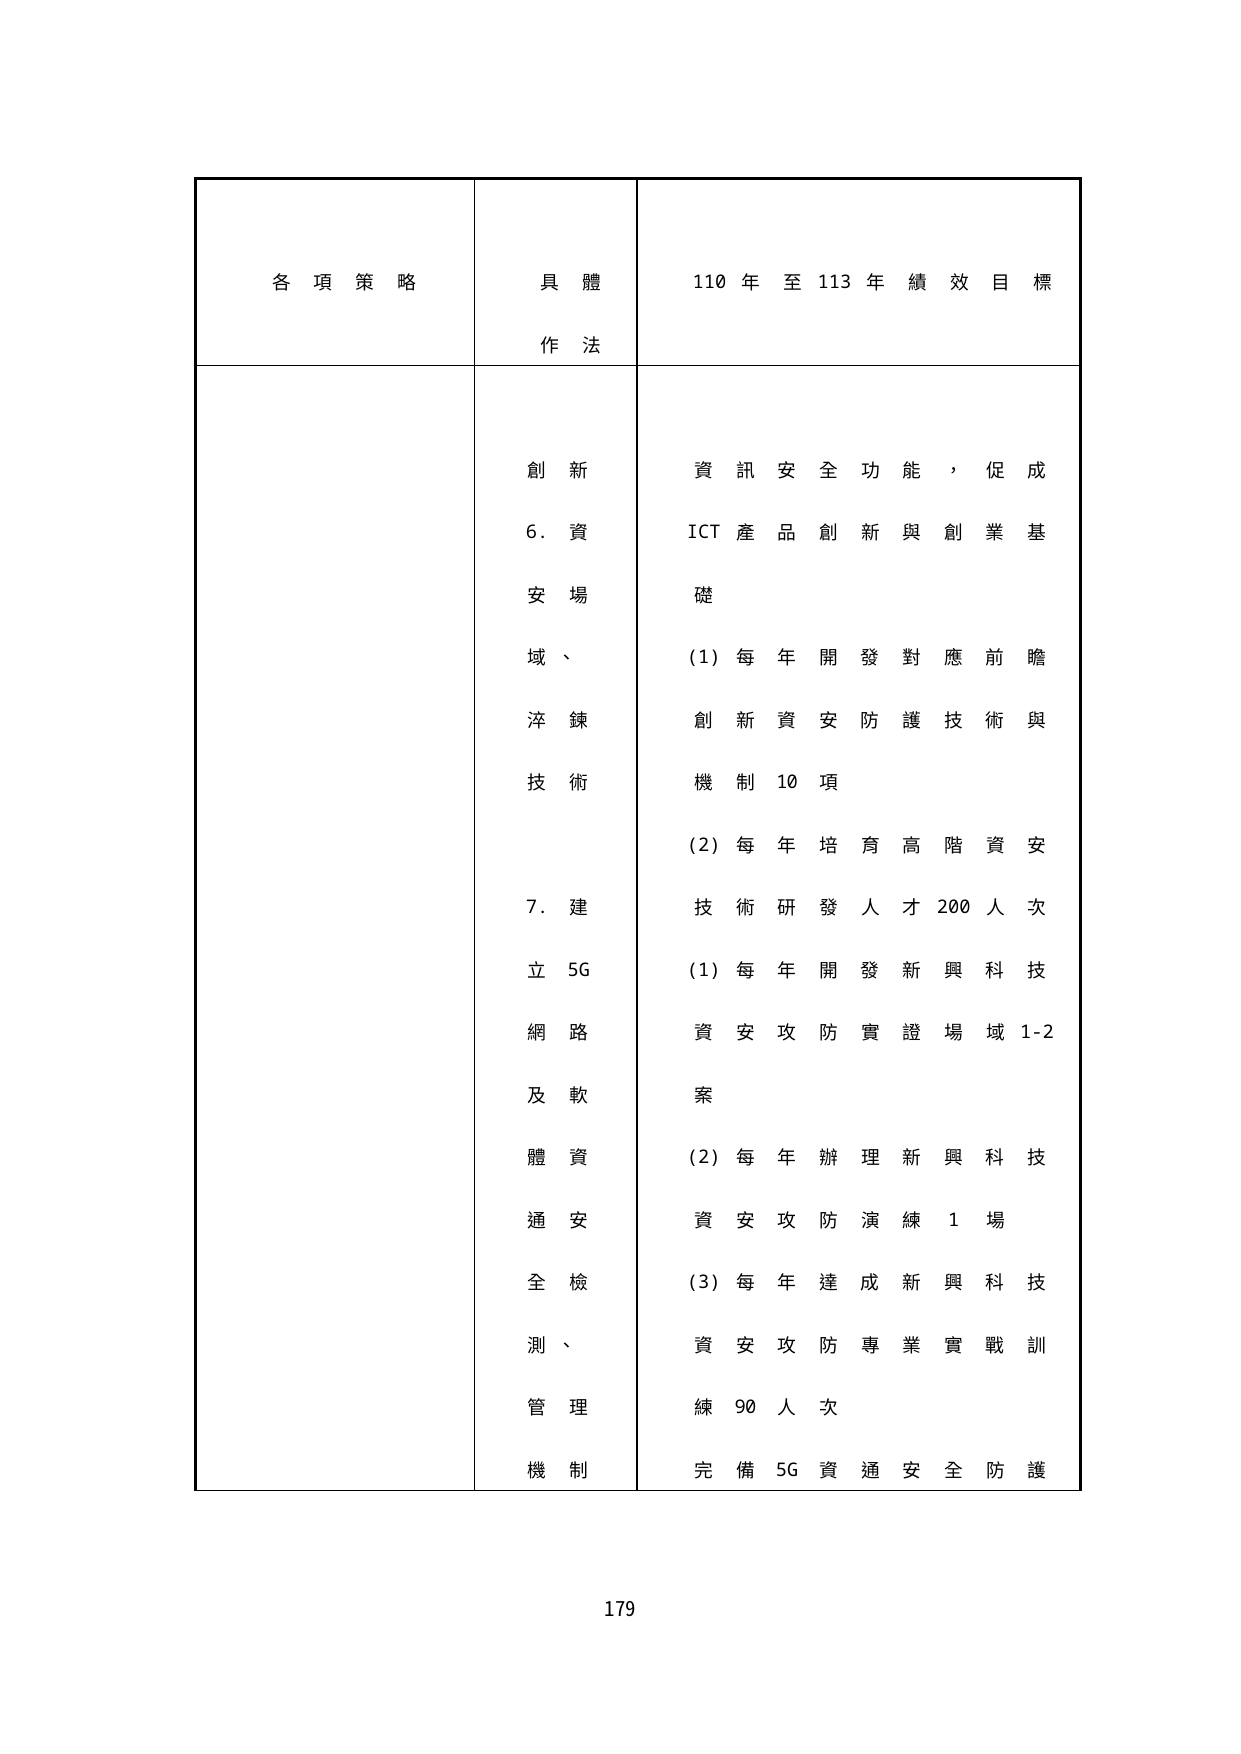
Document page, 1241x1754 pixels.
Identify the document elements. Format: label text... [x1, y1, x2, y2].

table_header 各項策略 [197, 180, 474, 365]
table_cell 資訊安全功能，促成ICT產品創新與創業基礎 (1)每年開發對應前瞻創新資安防護技術與機制10項 (2)每年培育高階資安技術研發人才200人次 (1)每年開發新興科技資安攻防實證場域1-2案 (2)每年辦理新興科技資安攻防演練1場 (3)每年達成新興科技資安攻防專業實戰訓練90人次 完備5G資通安全防護 [638, 366, 1079, 1490]
table_header 110年至113年績效目標 [638, 180, 1079, 365]
table_header 具體作法 [475, 180, 636, 365]
table_cell 創新 6.資安場域、淬鍊技術 7.建立5G網路及軟體資通安全檢測、管理機制 [475, 366, 636, 1490]
table_cell [197, 366, 474, 1490]
